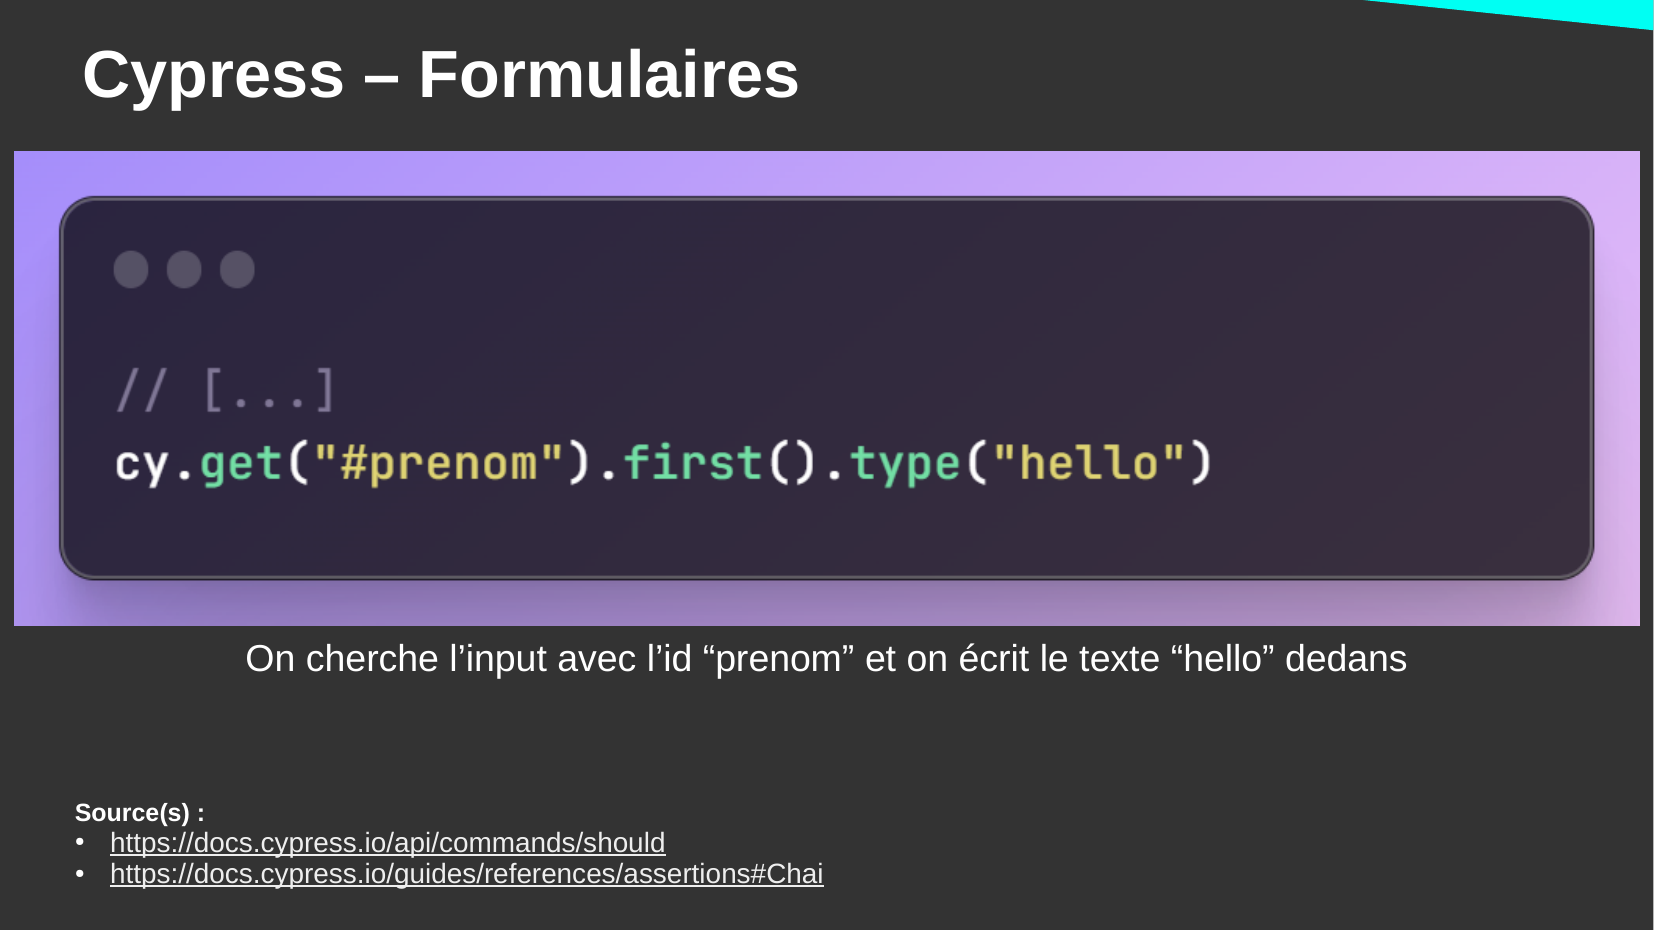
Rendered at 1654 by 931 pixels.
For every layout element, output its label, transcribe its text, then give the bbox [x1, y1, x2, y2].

picture [14, 151, 1640, 626]
list On cherche l’input avec l’id “prenom” et on écrit le texte “hello” dedans [165, 637, 1489, 697]
text_box [1363, 0, 1654, 31]
title Cypress – Formulaires [82, 37, 1158, 112]
text_box Source(s) : https://docs.cypress.io/api/commands/should https://docs.cypress.io/guides/references/assertions#Chai [60, 791, 1546, 898]
